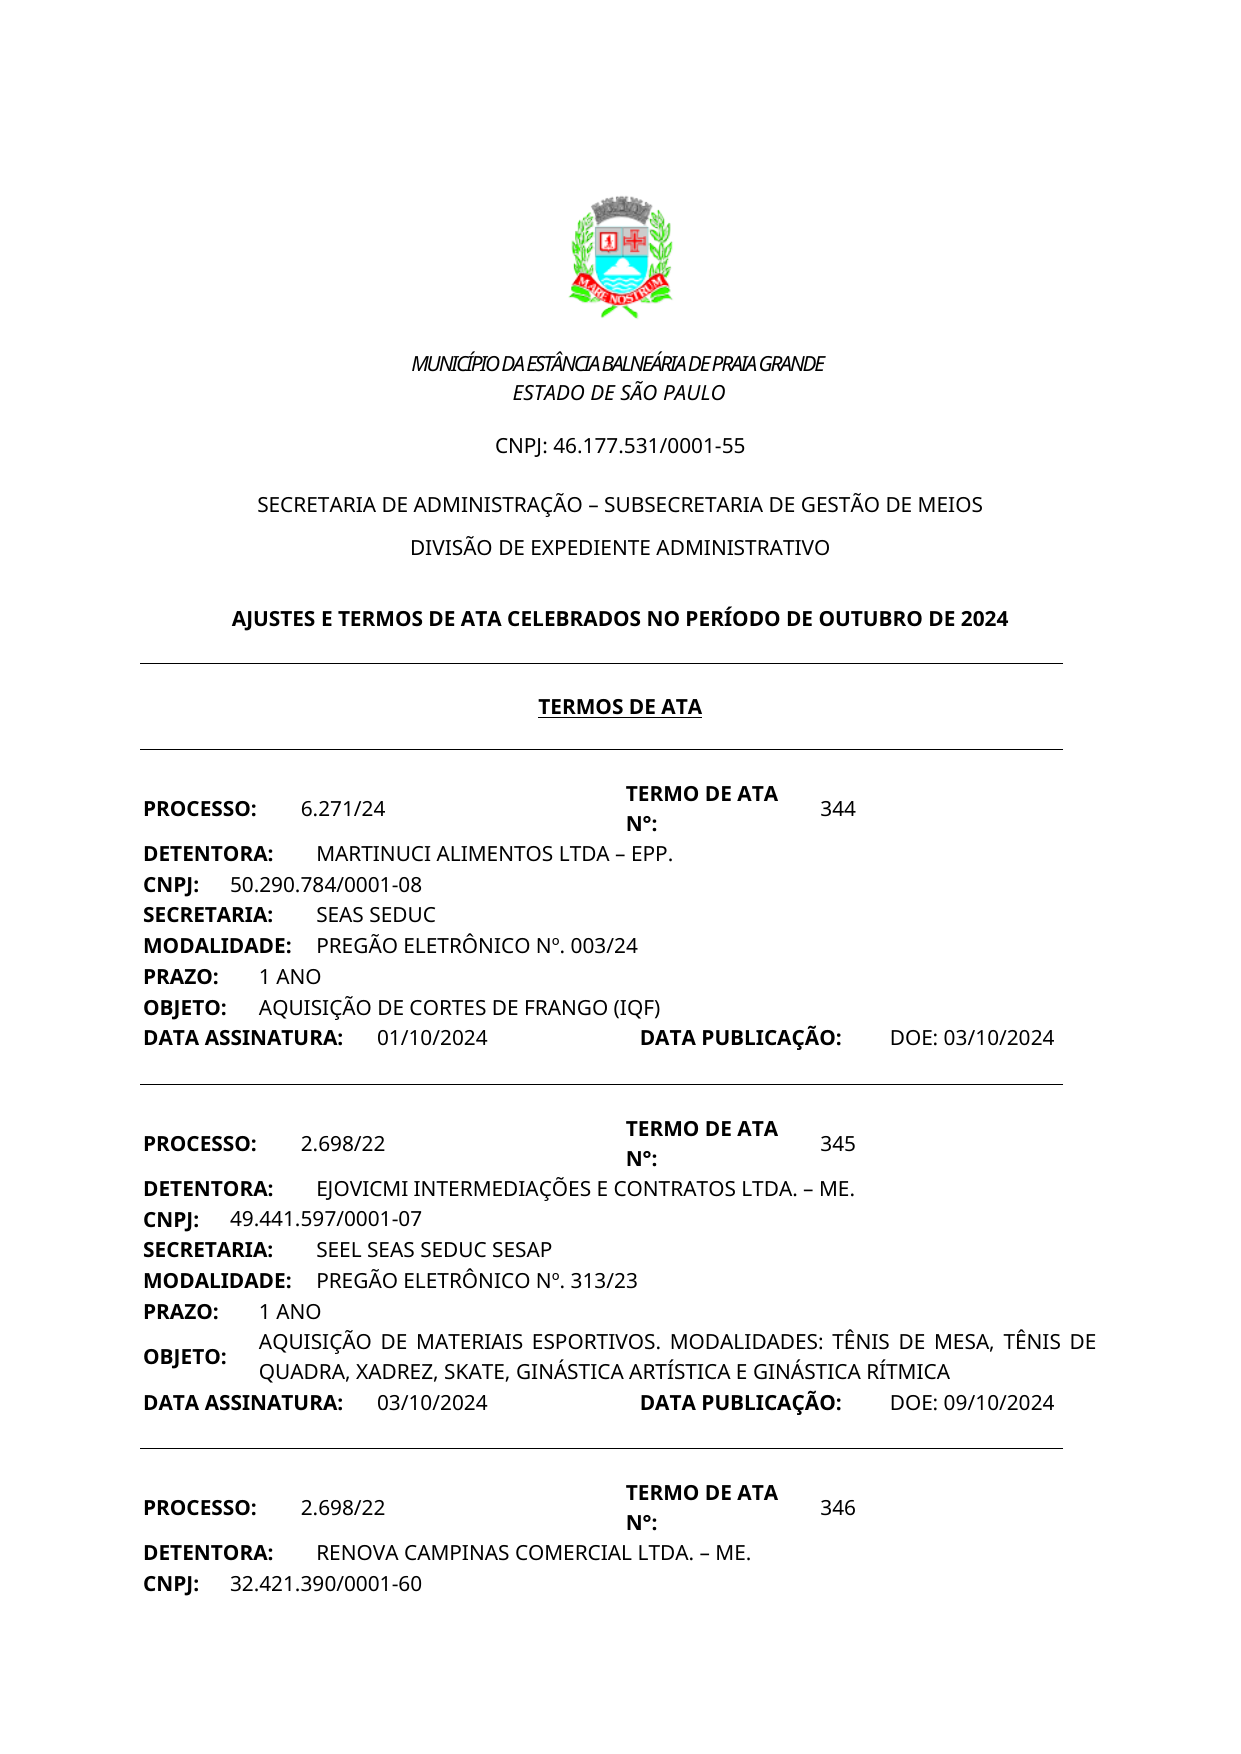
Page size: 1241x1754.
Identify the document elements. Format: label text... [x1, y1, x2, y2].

table_cell DOE: 03/10/2024 [882, 1023, 1104, 1054]
text TERMOS DE ATA [177, 692, 1063, 721]
table_cell DOE: 09/10/2024 [882, 1387, 1104, 1418]
table_header TERMO DE ATA N°: [618, 1478, 813, 1538]
table_cell CNPJ: [136, 1569, 222, 1599]
table_cell CNPJ: [136, 870, 222, 900]
table_cell DATA ASSINATURA: [136, 1387, 369, 1418]
table_cell MARTINUCI ALIMENTOS LTDA – EPP. [309, 839, 1104, 869]
table_cell AQUISIÇÃO DE MATERIAIS ESPORTIVOS. MODALIDADES: TÊNIS DE MESA, TÊNIS DE QUADRA, XADREZ, SKATE, GINÁSTICA ARTÍSTICA E GINÁSTICA RÍTMICA [251, 1328, 1104, 1387]
table_cell SEAS SEDUC [309, 900, 1104, 931]
text MUNICÍPIO DA ESTÂNCIA BALNEÁRIA DE PRAIA GRANDE [177, 349, 1063, 378]
table_cell 49.441.597/0001-07 [223, 1205, 1104, 1235]
table_cell SECRETARIA: [136, 900, 309, 931]
table_header 2.698/22 [293, 1478, 618, 1538]
table_cell DETENTORA: [136, 1538, 309, 1569]
table_header TERMO DE ATA N°: [618, 779, 813, 839]
table_header PROCESSO: [136, 779, 293, 839]
table_header TERMO DE ATA N°: [618, 1114, 813, 1174]
table_header 2.698/22 [293, 1114, 618, 1174]
table_cell 32.421.390/0001-60 [223, 1569, 1104, 1599]
table_cell OBJETO: [136, 1328, 251, 1387]
table_cell 1 ANO [251, 1297, 1104, 1327]
table_cell 01/10/2024 [370, 1023, 632, 1054]
table_cell PREGÃO ELETRÔNICO Nº. 313/23 [309, 1266, 1104, 1297]
table_cell DATA ASSINATURA: [136, 1023, 369, 1054]
table_cell PREGÃO ELETRÔNICO Nº. 003/24 [309, 931, 1104, 962]
table_cell EJOVICMI INTERMEDIAÇÕES E CONTRATOS LTDA. – ME. [309, 1174, 1104, 1204]
table_cell MODALIDADE: [136, 931, 309, 962]
table_cell MODALIDADE: [136, 1266, 309, 1297]
table_cell 50.290.784/0001-08 [223, 870, 1104, 900]
table_header PROCESSO: [136, 1478, 293, 1538]
table_header 346 [813, 1478, 1104, 1538]
table_cell DETENTORA: [136, 1174, 309, 1204]
table_header PROCESSO: [136, 1114, 293, 1174]
text AJUSTES E TERMOS DE ATA CELEBRADOS NO PERÍODO DE OUTUBRO DE 2024 [177, 604, 1063, 632]
table_cell PRAZO: [136, 962, 251, 992]
table_cell 1 ANO [251, 962, 1104, 992]
text ESTADO DE SÃO PAULO [177, 378, 1063, 406]
subtitle SECRETARIA DE ADMINISTRAÇÃO – SUBSECRETARIA DE GESTÃO DE MEIOS [177, 490, 1063, 519]
table_header 345 [813, 1114, 1104, 1174]
table_header 344 [813, 779, 1104, 839]
table_cell DATA PUBLICAÇÃO: [632, 1023, 882, 1054]
table_cell SEEL SEAS SEDUC SESAP [309, 1235, 1104, 1266]
table_cell CNPJ: [136, 1205, 222, 1235]
subtitle CNPJ: 46.177.531/0001-55 [177, 431, 1063, 459]
table_cell OBJETO: [136, 993, 251, 1023]
table_cell DETENTORA: [136, 839, 309, 869]
table_cell AQUISIÇÃO DE CORTES DE FRANGO (IQF) [251, 993, 1104, 1023]
table_cell PRAZO: [136, 1297, 251, 1327]
table_cell 03/10/2024 [370, 1387, 632, 1418]
table_cell DATA PUBLICAÇÃO: [632, 1387, 882, 1418]
table_cell SECRETARIA: [136, 1235, 309, 1266]
subtitle DIVISÃO DE EXPEDIENTE ADMINISTRATIVO [177, 533, 1063, 561]
table_cell RENOVA CAMPINAS COMERCIAL LTDA. – ME. [309, 1538, 1104, 1569]
table_header 6.271/24 [293, 779, 618, 839]
